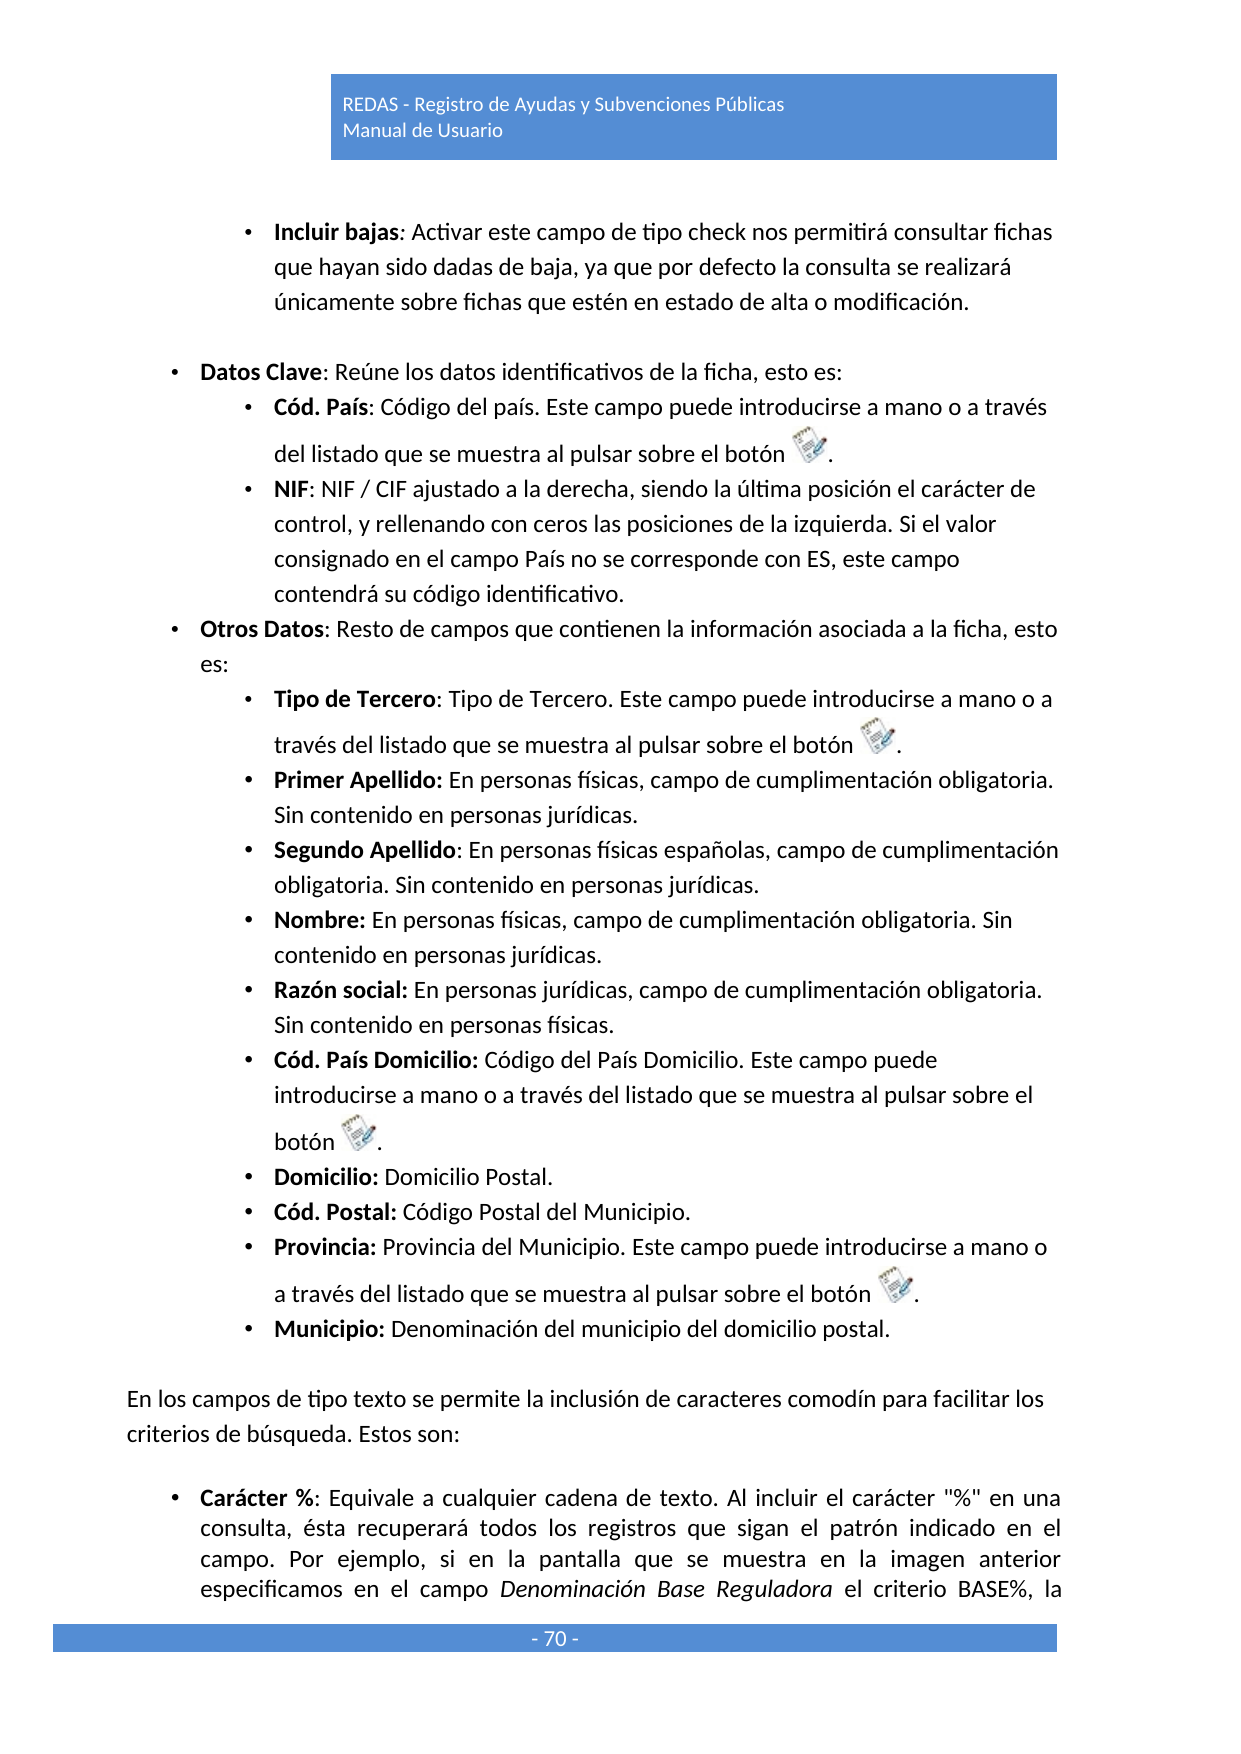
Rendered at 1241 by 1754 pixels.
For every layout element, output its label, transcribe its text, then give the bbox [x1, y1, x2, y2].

list Datos Clave: Reúne los datos identificativos de la ficha, esto es: [171, 356, 1062, 387]
list Cód. Postal: Código Postal del Municipio. [244, 1196, 1062, 1227]
picture [791, 426, 828, 463]
picture [877, 1266, 914, 1303]
list Razón social: En personas jurídicas, campo de cumplimentación obligatoria. Sin contenido en personas físicas. [244, 974, 1062, 1040]
list Carácter %: Equivale a cualquier cadena de texto. Al incluir el carácter "%" en una consulta, ésta recuperará todos los registros que sigan el patrón indicado en el campo. Por ejemplo, si en la pantalla que se muestra en la imagen anterior especificamos en el campo Denominación Base Reguladora el criterio BASE%, la [171, 1482, 1062, 1604]
text En los campos de tipo texto se permite la inclusión de caracteres comodín para facilitar los criterios de búsqueda. Estos son: [127, 1383, 1062, 1448]
list Tipo de Tercero: Tipo de Tercero. Este campo puede introducirse a mano o a través del listado que se muestra al pulsar sobre el botón . [244, 683, 1062, 760]
list Domicilio: Domicilio Postal. [244, 1161, 1062, 1192]
list Cód. País: Código del país. Este campo puede introducirse a mano o a través del listado que se muestra al pulsar sobre el botón . [244, 391, 1062, 468]
list Provincia: Provincia del Municipio. Este campo puede introducirse a mano o a través del listado que se muestra al pulsar sobre el botón . [244, 1231, 1062, 1308]
list Municipio: Denominación del municipio del domicilio postal. [244, 1313, 1062, 1343]
picture [340, 1114, 377, 1151]
list Incluir bajas: Activar este campo de tipo check nos permitirá consultar fichas que hayan sido dadas de baja, ya que por defecto la consulta se realizará únicamente sobre fichas que estén en estado de alta o modificación. [244, 216, 1062, 317]
list Primer Apellido: En personas físicas, campo de cumplimentación obligatoria. Sin contenido en personas jurídicas. [244, 764, 1062, 830]
list Segundo Apellido: En personas físicas españolas, campo de cumplimentación obligatoria. Sin contenido en personas jurídicas. [244, 834, 1062, 900]
picture [859, 717, 896, 754]
list Nombre: En personas físicas, campo de cumplimentación obligatoria. Sin contenido en personas jurídicas. [244, 904, 1062, 970]
list NIF: NIF / CIF ajustado a la derecha, siendo la última posición el carácter de control, y rellenando con ceros las posiciones de la izquierda. Si el valor consignado en el campo País no se corresponde con ES, este campo contendrá su código identificativo. [244, 473, 1062, 608]
list Cód. País Domicilio: Código del País Domicilio. Este campo puede introducirse a mano o a través del listado que se muestra al pulsar sobre el botón . [244, 1044, 1062, 1157]
list Otros Datos: Resto de campos que contienen la información asociada a la ficha, esto es: [171, 613, 1062, 678]
